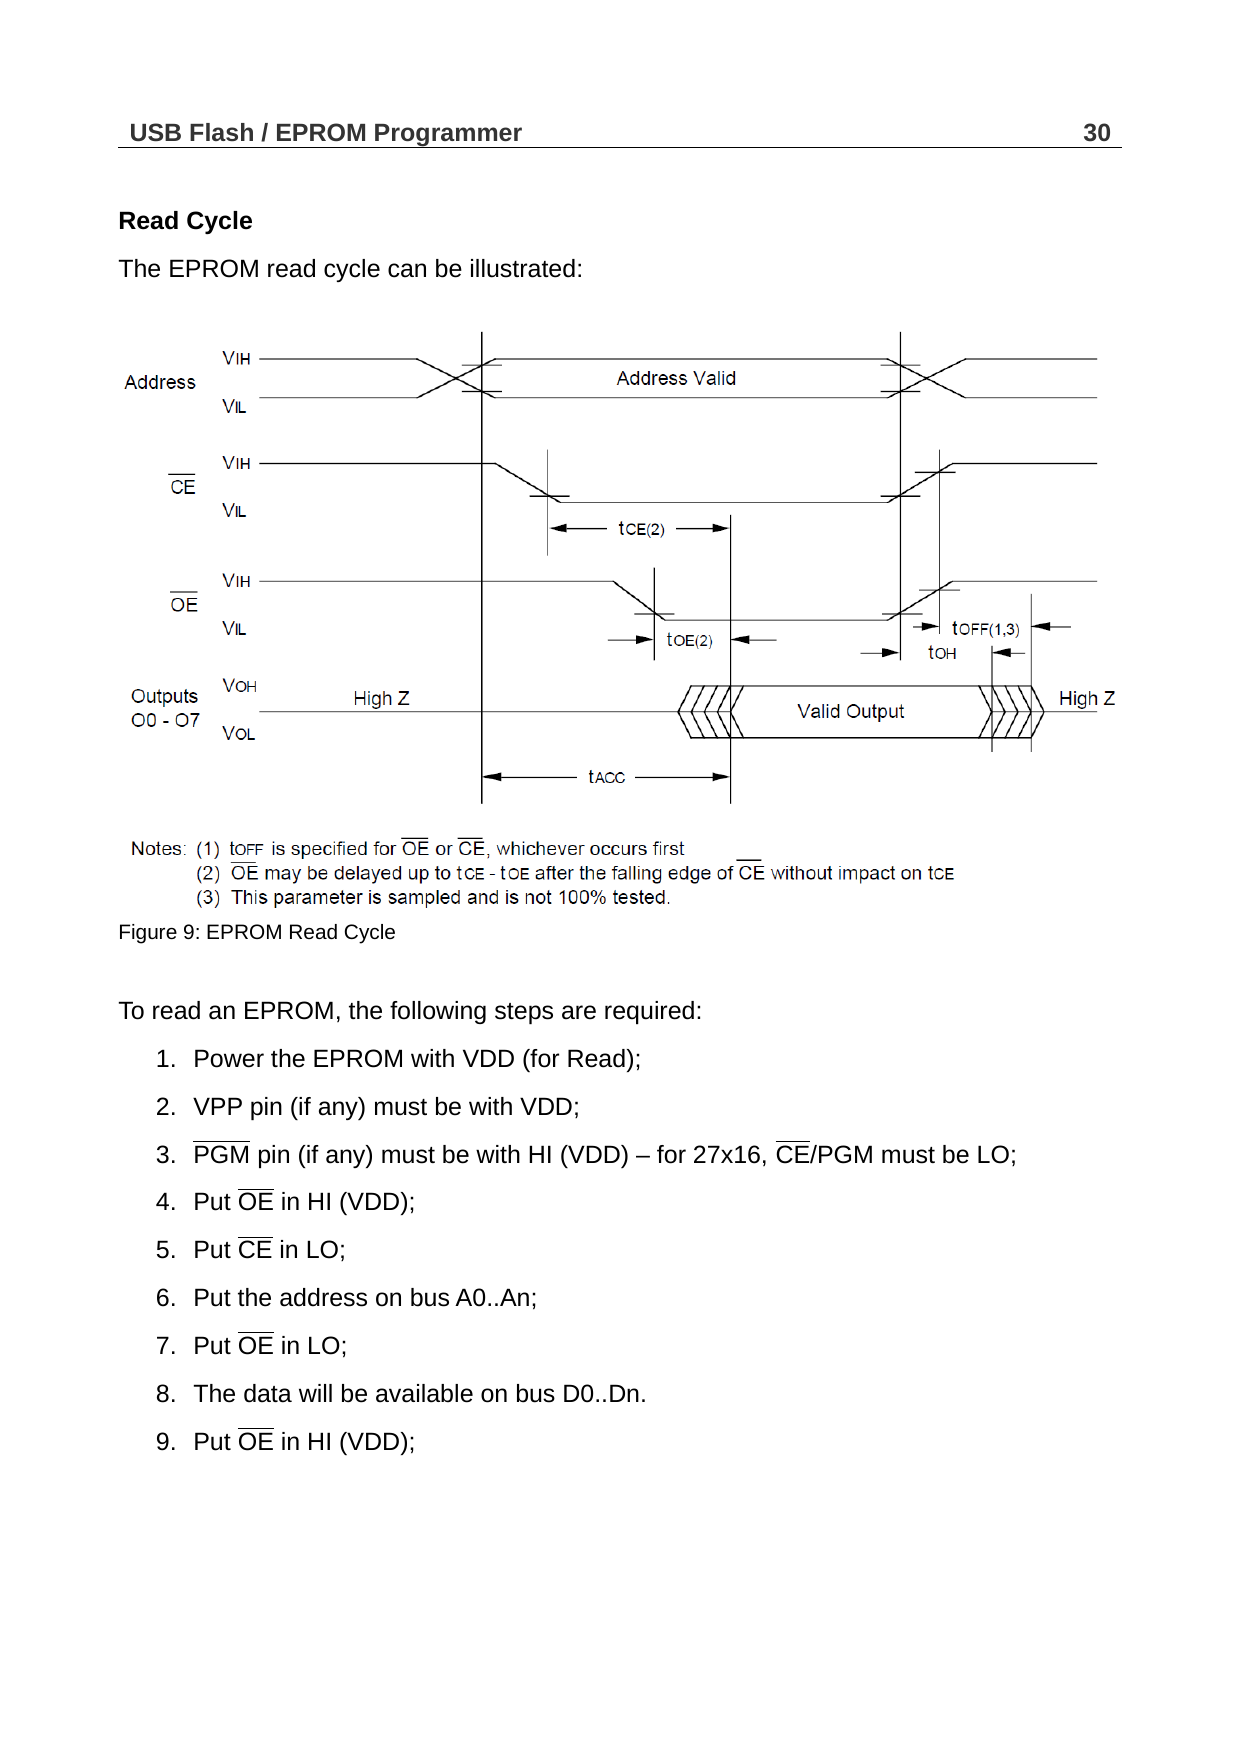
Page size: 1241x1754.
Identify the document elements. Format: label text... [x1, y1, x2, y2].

text The EPROM read cycle can be illustrated: [118, 254, 1122, 283]
text Read Cycle [118, 206, 1122, 235]
text To read an EPROM, the following steps are required: [118, 996, 1122, 1025]
list VPP pin (if any) must be with VDD; [156, 1092, 1122, 1121]
list Power the EPROM with VDD (for Read); [156, 1044, 1122, 1073]
list Put OE in LO; [156, 1331, 1122, 1359]
list Put OE in HI (VDD); [156, 1187, 1122, 1216]
list PGM pin (if any) must be with HI (VDD) – for 27x16, CE/PGM must be LO; [156, 1139, 1122, 1168]
list Put the address on bus A0..An; [156, 1283, 1122, 1312]
list Put OE in HI (VDD); [156, 1426, 1122, 1455]
list Put CE in LO; [156, 1235, 1122, 1264]
list The data will be available on bus D0..Dn. [156, 1379, 1122, 1407]
picture [118, 314, 1123, 921]
text Figure 9: EPROM Read Cycle [118, 921, 1122, 944]
